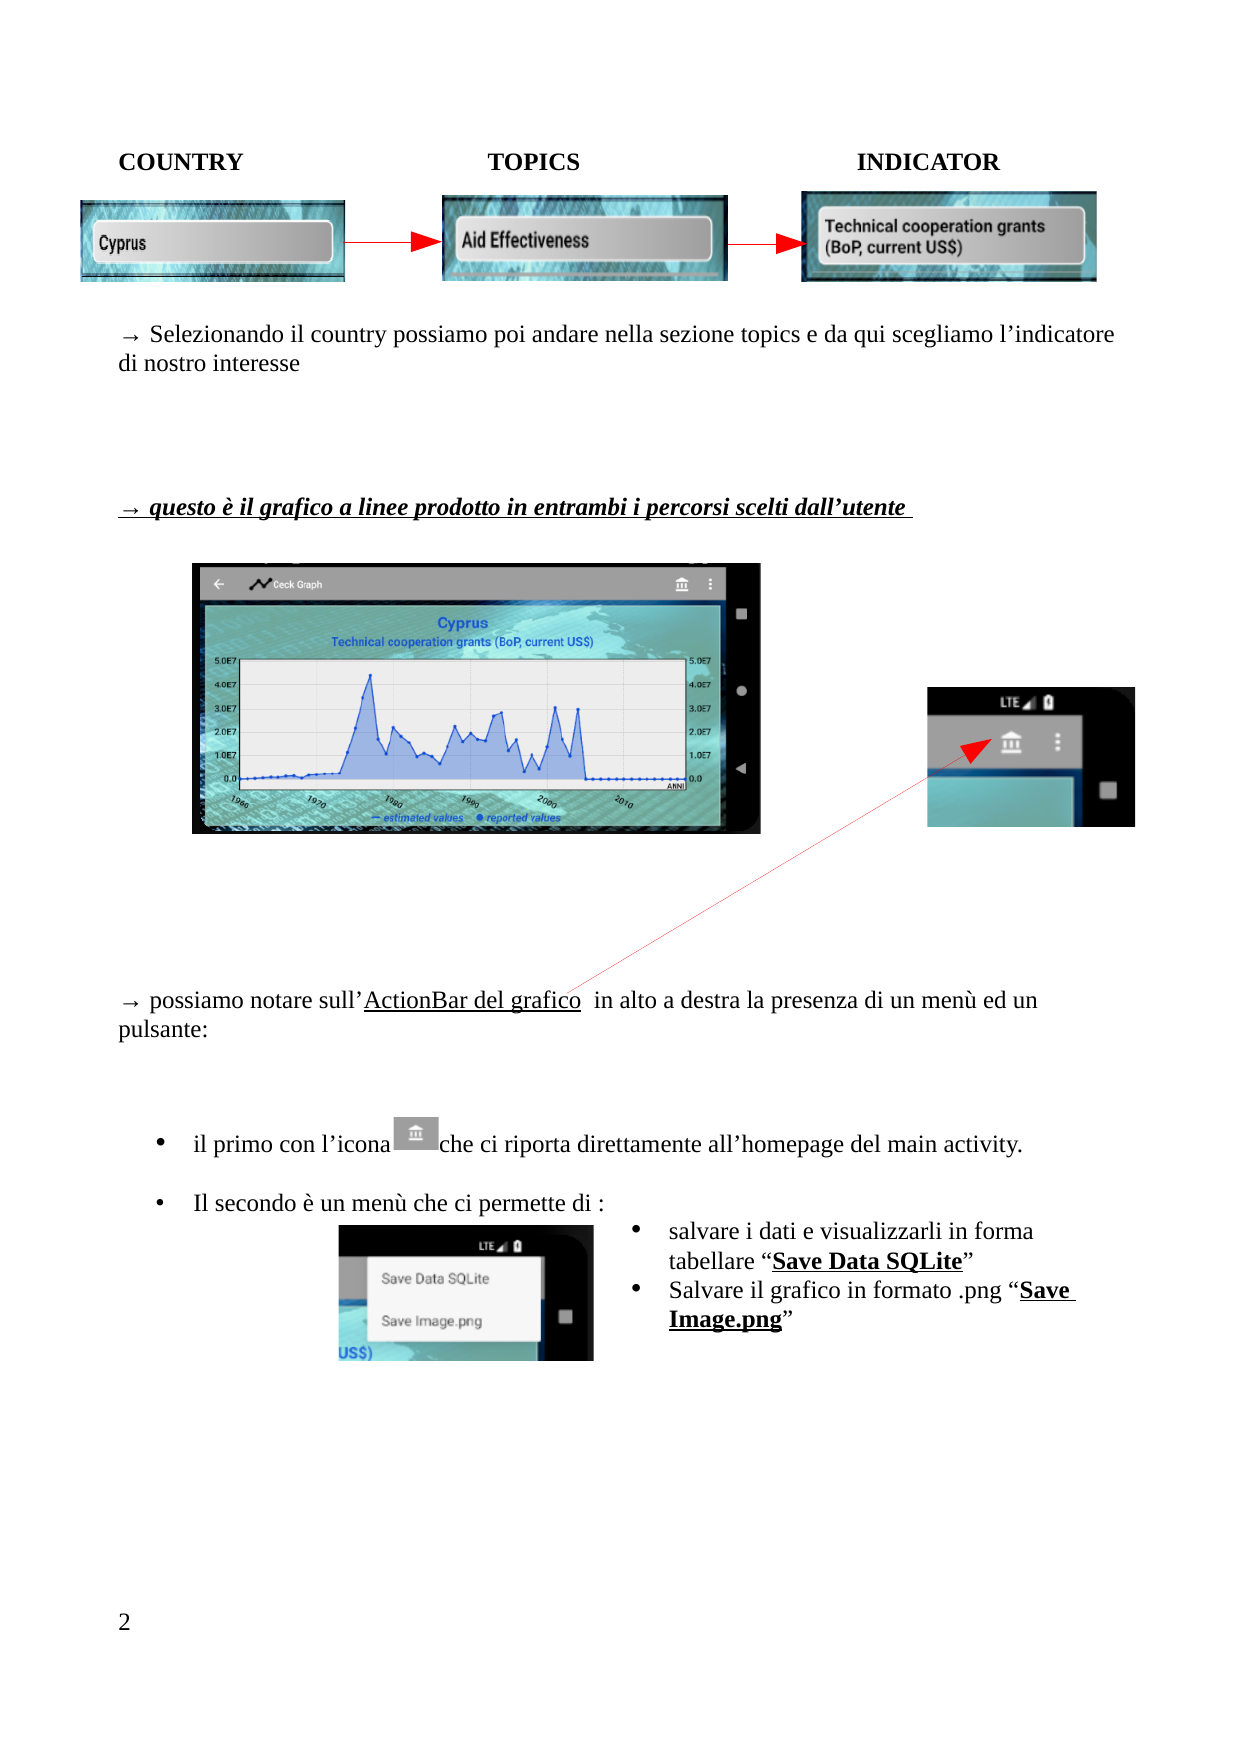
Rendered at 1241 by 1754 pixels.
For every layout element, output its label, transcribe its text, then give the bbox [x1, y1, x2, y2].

text → possiamo notare sull’ActionBar del grafico in alto a destra la presenza di un menù ed un pulsante: [118, 985, 1122, 1043]
list Il secondo è un menù che ci permette di : [156, 1188, 1122, 1216]
picture [442, 195, 728, 281]
picture [80, 200, 346, 282]
list [156, 1275, 338, 1333]
list il primo con l’icona che ci riporta direttamente all’homepage del main activity. [156, 1129, 1122, 1159]
picture [338, 1225, 594, 1361]
picture [801, 191, 1097, 282]
picture [192, 563, 761, 834]
list Salvare il grafico in formato .png “Save Image.png” [594, 1275, 1122, 1333]
text → Selezionando il country possiamo poi andare nella sezione topics e da qui scegliamo l’indicatore di nostro interesse [118, 319, 1122, 377]
list salvare i dati e visualizzarli in forma tabellare “Save Data SQLite” [156, 1216, 1122, 1275]
picture [393, 1117, 439, 1150]
picture [927, 687, 1136, 827]
text COUNTRY TOPICS INDICATOR [118, 147, 1122, 176]
text → questo è il grafico a linee prodotto in entrambi i percorsi scelti dall’utente [118, 492, 1122, 521]
